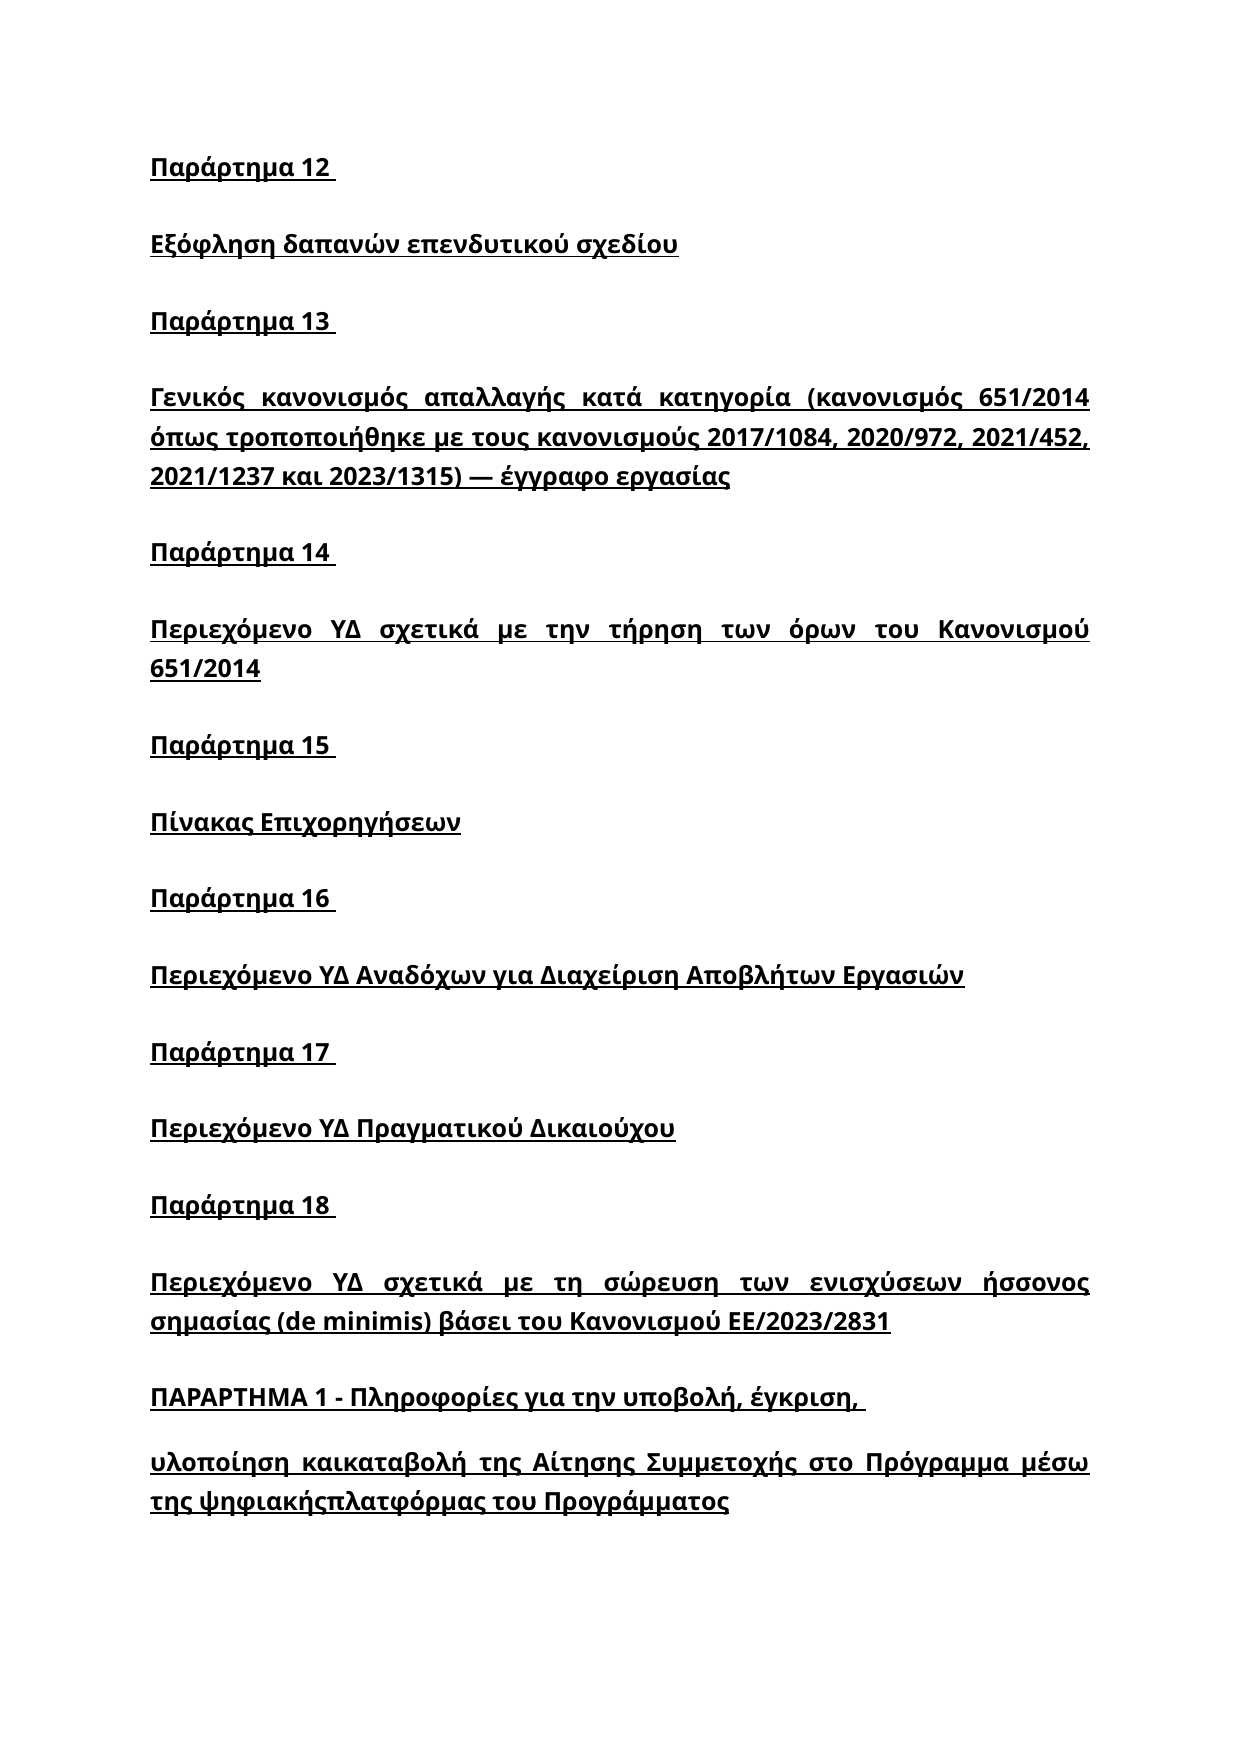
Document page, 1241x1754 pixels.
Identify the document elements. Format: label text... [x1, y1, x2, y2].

title Παράρτημα 12 [150, 150, 1090, 184]
text υλοποίηση καικαταβολή της Αίτησης Συμμετοχής στο Πρόγραμμα μέσω [150, 1444, 1090, 1473]
title Παράρτημα 13 [150, 303, 1090, 337]
text ΠΑΡΑΡΤΗΜΑ 1 - Πληροφορίες για την υποβολή, έγκριση, [150, 1380, 1090, 1414]
title σημασίας (de minimis) βάσει του Κανονισμού EE/2023/2831 [150, 1295, 1090, 1337]
title Περιεχόμενο ΥΔ σχετικά με την τήρηση των όρων του Κανονισμού [150, 612, 1090, 641]
title Παράρτημα 16 [150, 881, 1090, 915]
title Περιεχόμενο ΥΔ Πραγματικού Δικαιούχου [150, 1111, 1090, 1145]
title 2021/1237 και 2023/1315) — έγγραφο εργασίας [150, 450, 1090, 492]
title Πίνακας Επιχορηγήσεων [150, 804, 1090, 838]
title Παράρτημα 18 [150, 1187, 1090, 1222]
title Περιεχόμενο ΥΔ Αναδόχων για Διαχείριση Αποβλήτων Εργασιών [150, 957, 1090, 992]
title Παράρτημα 14 [150, 535, 1090, 569]
title Περιεχόμενο ΥΔ σχετικά με τη σώρευση των ενισχύσεων ήσσονος [150, 1264, 1090, 1293]
title όπως τροποποιήθηκε με τους κανονισμούς 2017/1084, 2020/972, 2021/452, [150, 411, 1090, 448]
title 651/2014 [150, 642, 1090, 685]
title Εξόφληση δαπανών επενδυτικού σχεδίου [150, 227, 1090, 261]
text της ψηφιακήςπλατφόρμας του Προγράμματος [150, 1475, 1090, 1517]
title Γενικός κανονισμός απαλλαγής κατά κατηγορία (κανονισμός 651/2014 [150, 380, 1090, 409]
title Παράρτημα 15 [150, 727, 1090, 762]
title Παράρτημα 17 [150, 1034, 1090, 1068]
